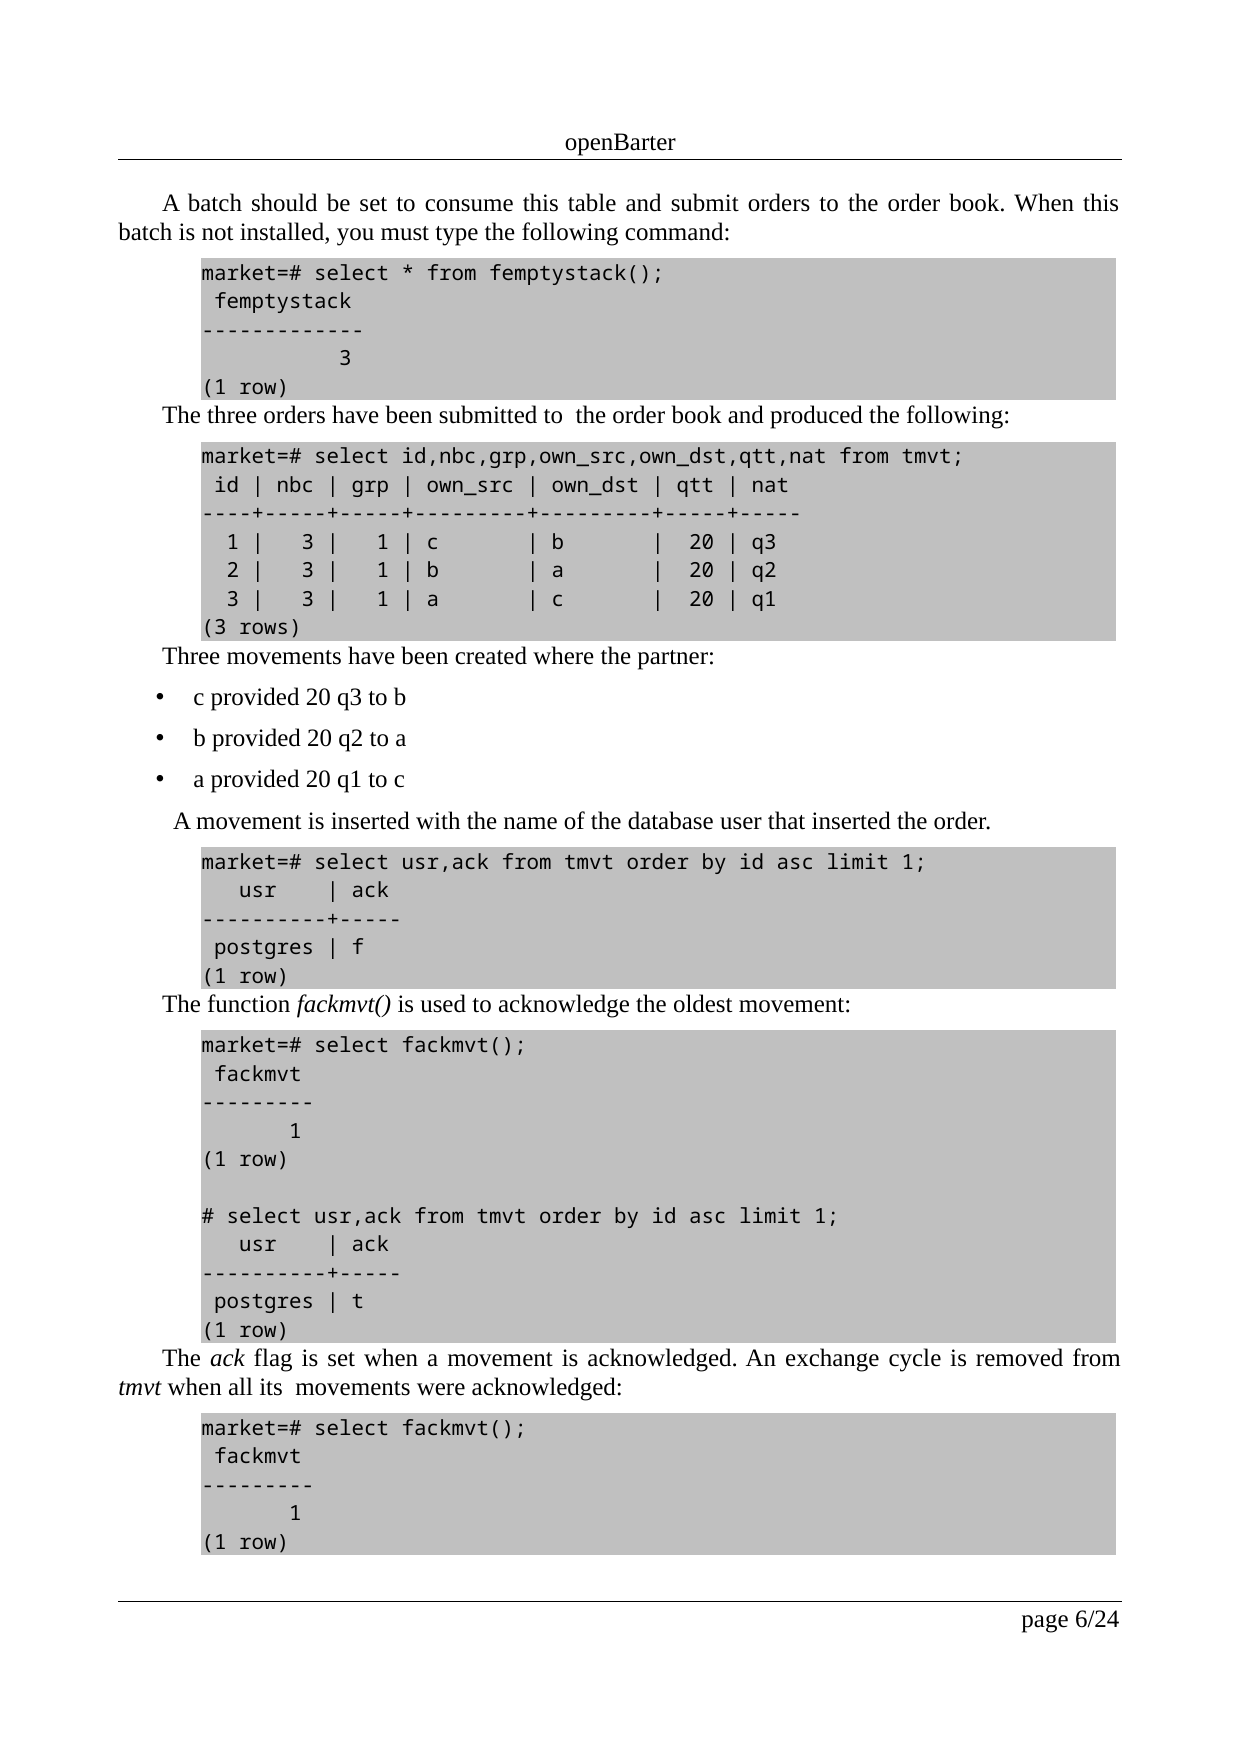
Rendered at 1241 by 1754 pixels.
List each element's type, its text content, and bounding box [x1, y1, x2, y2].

text (3 rows) [201, 612, 1116, 641]
text (1 row) [201, 372, 1116, 400]
text usr | ack [201, 875, 1116, 904]
text market=# select usr,ack from tmvt order by id asc limit 1; [201, 847, 1116, 875]
text --------- [201, 1470, 1116, 1498]
text (1 row) [201, 1144, 1116, 1173]
text postgres | f [201, 932, 1116, 961]
text usr | ack [201, 1229, 1116, 1258]
text Three movements have been created where the partner: [118, 641, 1122, 669]
text ----------+----- [201, 1258, 1116, 1286]
text The three orders have been submitted to the order book and produced the following: [118, 400, 1122, 429]
text 3 | 3 | 1 | a | c | 20 | q1 [201, 584, 1116, 612]
text The function fackmvt() is used to acknowledge the oldest movement: [118, 989, 1122, 1018]
text ----+-----+-----+---------+---------+-----+----- [201, 498, 1116, 527]
list a provided 20 q1 to c [156, 764, 1122, 793]
list c provided 20 q3 to b [156, 682, 1122, 711]
text (1 row) [201, 1315, 1116, 1343]
text 3 [201, 343, 1116, 372]
text (1 row) [201, 961, 1116, 989]
text 1 [201, 1498, 1116, 1527]
list b provided 20 q2 to a [156, 723, 1122, 752]
text fackmvt [201, 1442, 1116, 1470]
text fackmvt [201, 1059, 1116, 1087]
text 1 | 3 | 1 | c | b | 20 | q3 [201, 527, 1116, 555]
text postgres | t [201, 1286, 1116, 1315]
text market=# select * from femptystack(); [201, 258, 1116, 287]
text # select usr,ack from tmvt order by id asc limit 1; [201, 1201, 1116, 1229]
text A batch should be set to consume this table and submit orders to the order book. When this batch is not installed, you must type the following command: [118, 188, 1122, 246]
text 2 | 3 | 1 | b | a | 20 | q2 [201, 555, 1116, 584]
text ----------+----- [201, 904, 1116, 932]
text id | nbc | grp | own_src | own_dst | qtt | nat [201, 470, 1116, 498]
text A movement is inserted with the name of the database user that inserted the order. [118, 806, 1122, 834]
text --------- [201, 1087, 1116, 1116]
text femptystack [201, 287, 1116, 315]
text The ack flag is set when a movement is acknowledged. An exchange cycle is removed from tmvt when all its movements were acknowledged: [118, 1343, 1122, 1401]
text market=# select fackmvt(); [201, 1030, 1116, 1059]
text 1 [201, 1116, 1116, 1144]
text market=# select id,nbc,grp,own_src,own_dst,qtt,nat from tmvt; [201, 442, 1116, 470]
text market=# select fackmvt(); [201, 1413, 1116, 1442]
text ------------- [201, 315, 1116, 343]
text (1 row) [201, 1527, 1116, 1555]
